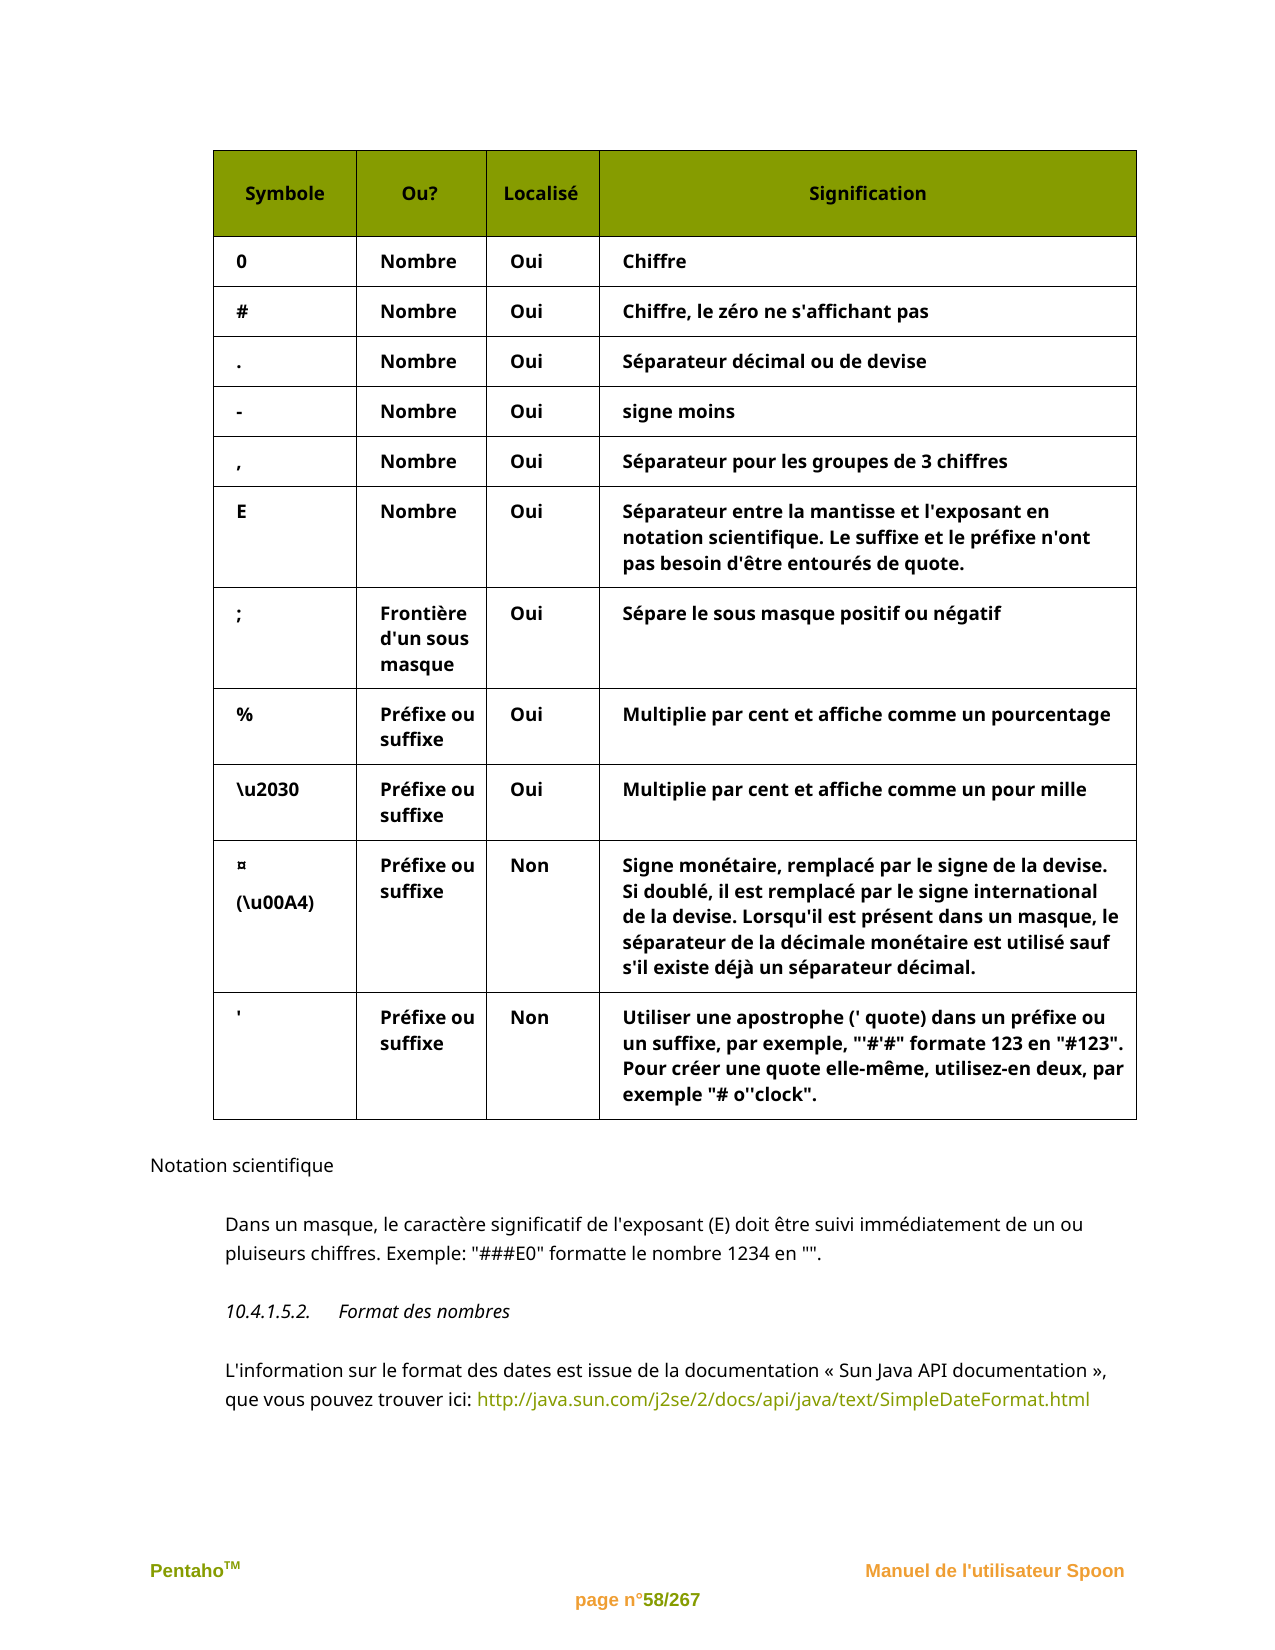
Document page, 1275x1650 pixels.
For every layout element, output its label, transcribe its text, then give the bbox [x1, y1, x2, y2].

table_cell Oui [487, 387, 599, 436]
table_cell Sépare le sous masque positif ou négatif [600, 588, 1136, 688]
subtitle Format des nombres [225, 1295, 1125, 1324]
text Dans un masque, le caractère significatif de l'exposant (E) doit être suivi immédiatement de un ou pluiseurs chiffres. Exemple: "###E0" formatte le nombre 1234 en "". [225, 1208, 1125, 1266]
text Notation scientifique [150, 1149, 1125, 1178]
table_cell \u2030 [214, 765, 356, 839]
table_cell Préfixe ou suffixe [357, 765, 486, 839]
table_cell Signe monétaire, remplacé par le signe de la devise. Si doublé, il est remplacé par le signe international de la devise. Lorsqu'il est présent dans un masque, le séparateur de la décimale monétaire est utilisé sauf s'il existe déjà un séparateur décimal. [600, 841, 1136, 992]
table_cell Frontière d'un sous masque [357, 588, 486, 688]
table_cell # [214, 287, 356, 336]
table_cell Séparateur décimal ou de devise [600, 337, 1136, 386]
table_cell Nombre [357, 287, 486, 336]
table_cell . [214, 337, 356, 386]
table_cell Utiliser une apostrophe (' quote) dans un préfixe ou un suffixe, par exemple, "'#'#" formate 123 en "#123". Pour créer une quote elle-même, utilisez-en deux, par exemple "# o''clock". [600, 993, 1136, 1118]
table_cell Nombre [357, 387, 486, 436]
table_header Symbole [214, 151, 356, 236]
table_cell % [214, 689, 356, 764]
table_header Localisé [487, 151, 599, 236]
table_cell Nombre [357, 237, 486, 286]
table_cell Multiplie par cent et affiche comme un pour mille [600, 765, 1136, 839]
table_cell Chiffre, le zéro ne s'affichant pas [600, 287, 1136, 336]
table_cell ; [214, 588, 356, 688]
table_cell Préfixe ou suffixe [357, 689, 486, 764]
table_cell Multiplie par cent et affiche comme un pourcentage [600, 689, 1136, 764]
table_cell E [214, 487, 356, 587]
table_cell 0 [214, 237, 356, 286]
table_cell Oui [487, 237, 599, 286]
table_cell Préfixe ou suffixe [357, 993, 486, 1118]
table_cell Nombre [357, 487, 486, 587]
table_cell Oui [487, 437, 599, 486]
table_header Ou? [357, 151, 486, 236]
table_cell Oui [487, 287, 599, 336]
table_cell - [214, 387, 356, 436]
table_cell Oui [487, 487, 599, 587]
table_cell Oui [487, 588, 599, 688]
table_cell signe moins [600, 387, 1136, 436]
table_cell Nombre [357, 337, 486, 386]
table_cell Oui [487, 689, 599, 764]
table_cell ¤ (\u00A4) [214, 841, 356, 992]
table_cell , [214, 437, 356, 486]
table_cell Chiffre [600, 237, 1136, 286]
table_cell Non [487, 993, 599, 1118]
table_cell Préfixe ou suffixe [357, 841, 486, 992]
table_header Signification [600, 151, 1136, 236]
table_cell ' [214, 993, 356, 1118]
table_cell Séparateur entre la mantisse et l'exposant en notation scientifique. Le suffixe et le préfixe n'ont pas besoin d'être entourés de quote. [600, 487, 1136, 587]
table_cell Oui [487, 765, 599, 839]
table_cell Séparateur pour les groupes de 3 chiffres [600, 437, 1136, 486]
table_cell Non [487, 841, 599, 992]
table_cell Nombre [357, 437, 486, 486]
table_cell Oui [487, 337, 599, 386]
text L'information sur le format des dates est issue de la documentation « Sun Java API documentation », que vous pouvez trouver ici: http://java.sun.com/j2se/2/docs/api/java/text/SimpleDateFormat.html [225, 1354, 1125, 1412]
